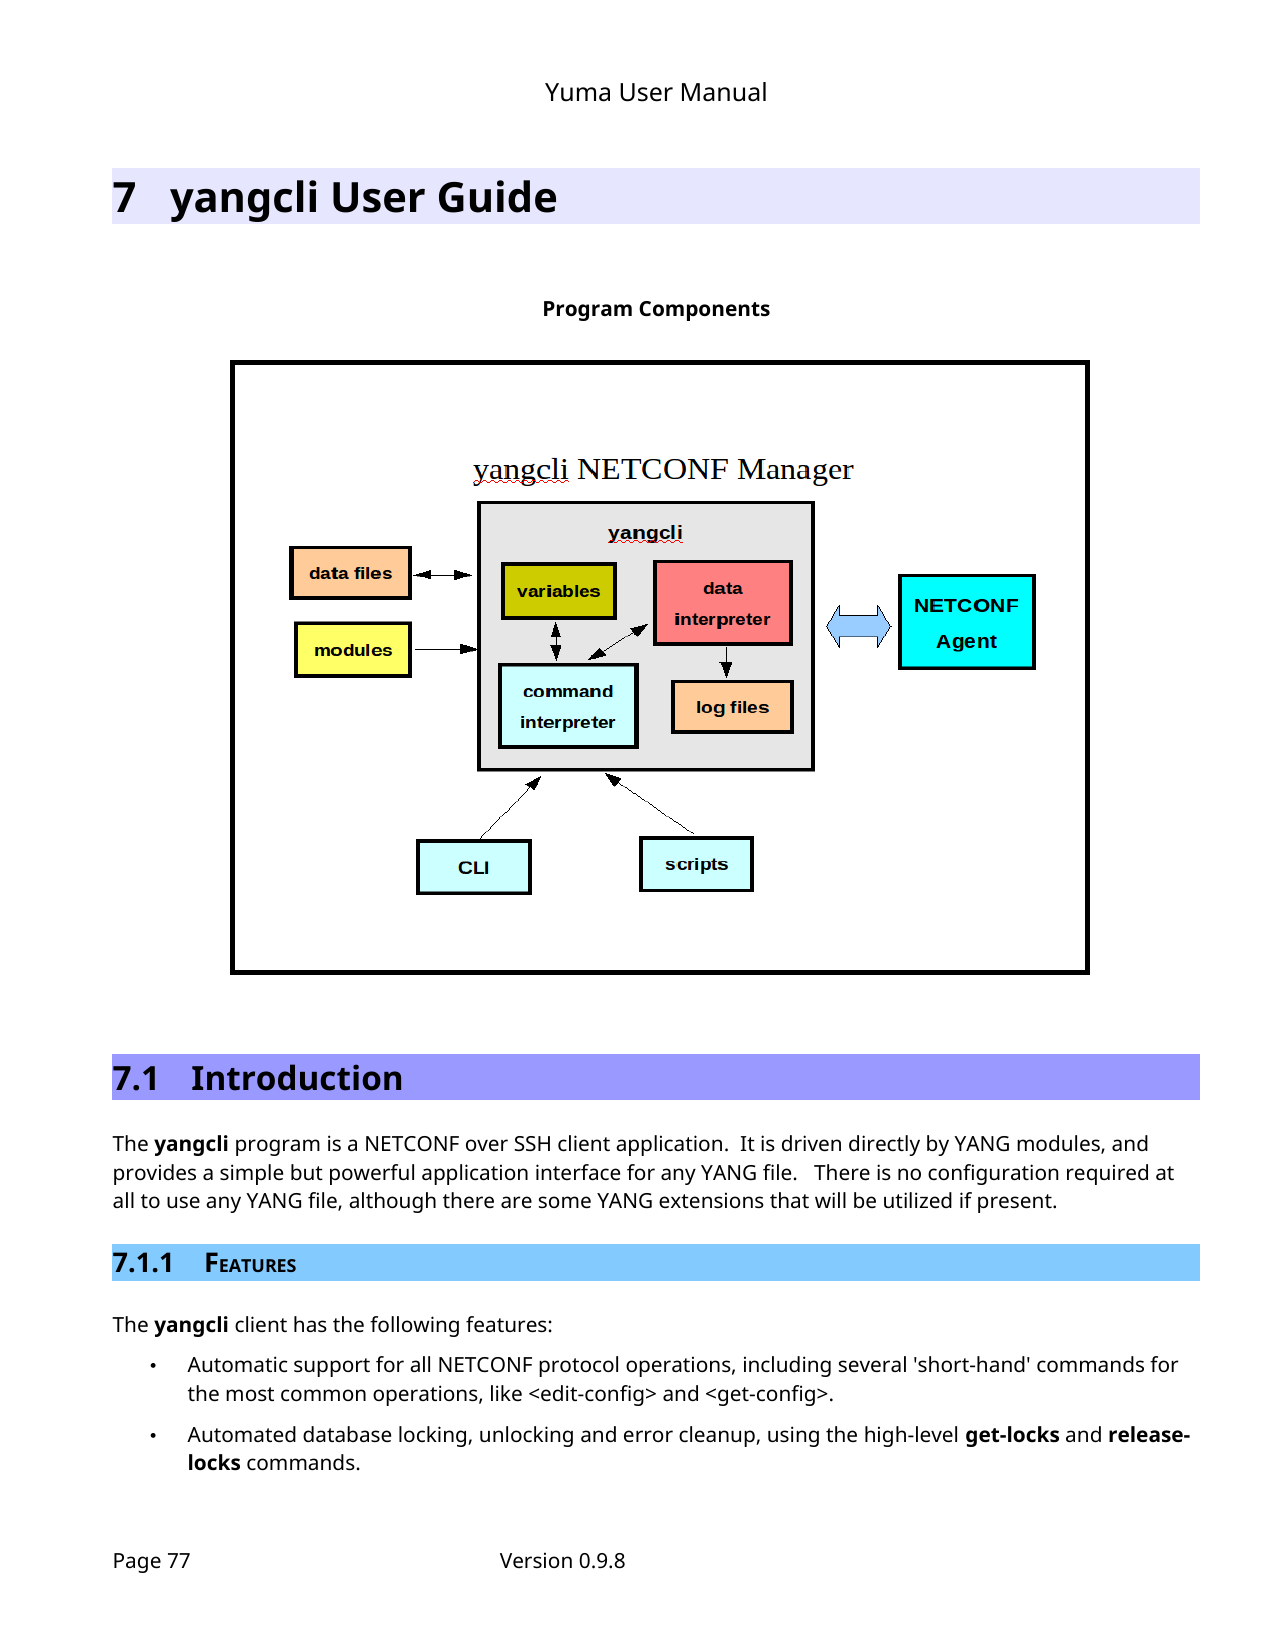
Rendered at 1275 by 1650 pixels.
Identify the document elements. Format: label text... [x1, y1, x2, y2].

text The yangcli client has the following features: [112, 1310, 1200, 1338]
list Automated database locking, unlocking and error cleanup, using the high-level get-locks and release-locks commands. [150, 1420, 1200, 1477]
text The yangcli program is a NETCONF over SSH client application. It is driven directly by YANG modules, and provides a simple but powerful application interface for any YANG file. There is no configuration required at all to use any YANG file, although there are some YANG extensions that will be utilized if present. [112, 1129, 1200, 1214]
list Automatic support for all NETCONF protocol operations, including several 'short-hand' commands for the most common operations, like <edit-config> and <get-config>. [150, 1351, 1200, 1407]
subtitle Features [112, 1244, 1200, 1281]
subtitle Introduction [112, 1054, 1200, 1100]
subtitle yangcli User Guide [112, 168, 1200, 224]
picture [165, 323, 1148, 997]
subtitle Program Components [127, 294, 1185, 323]
